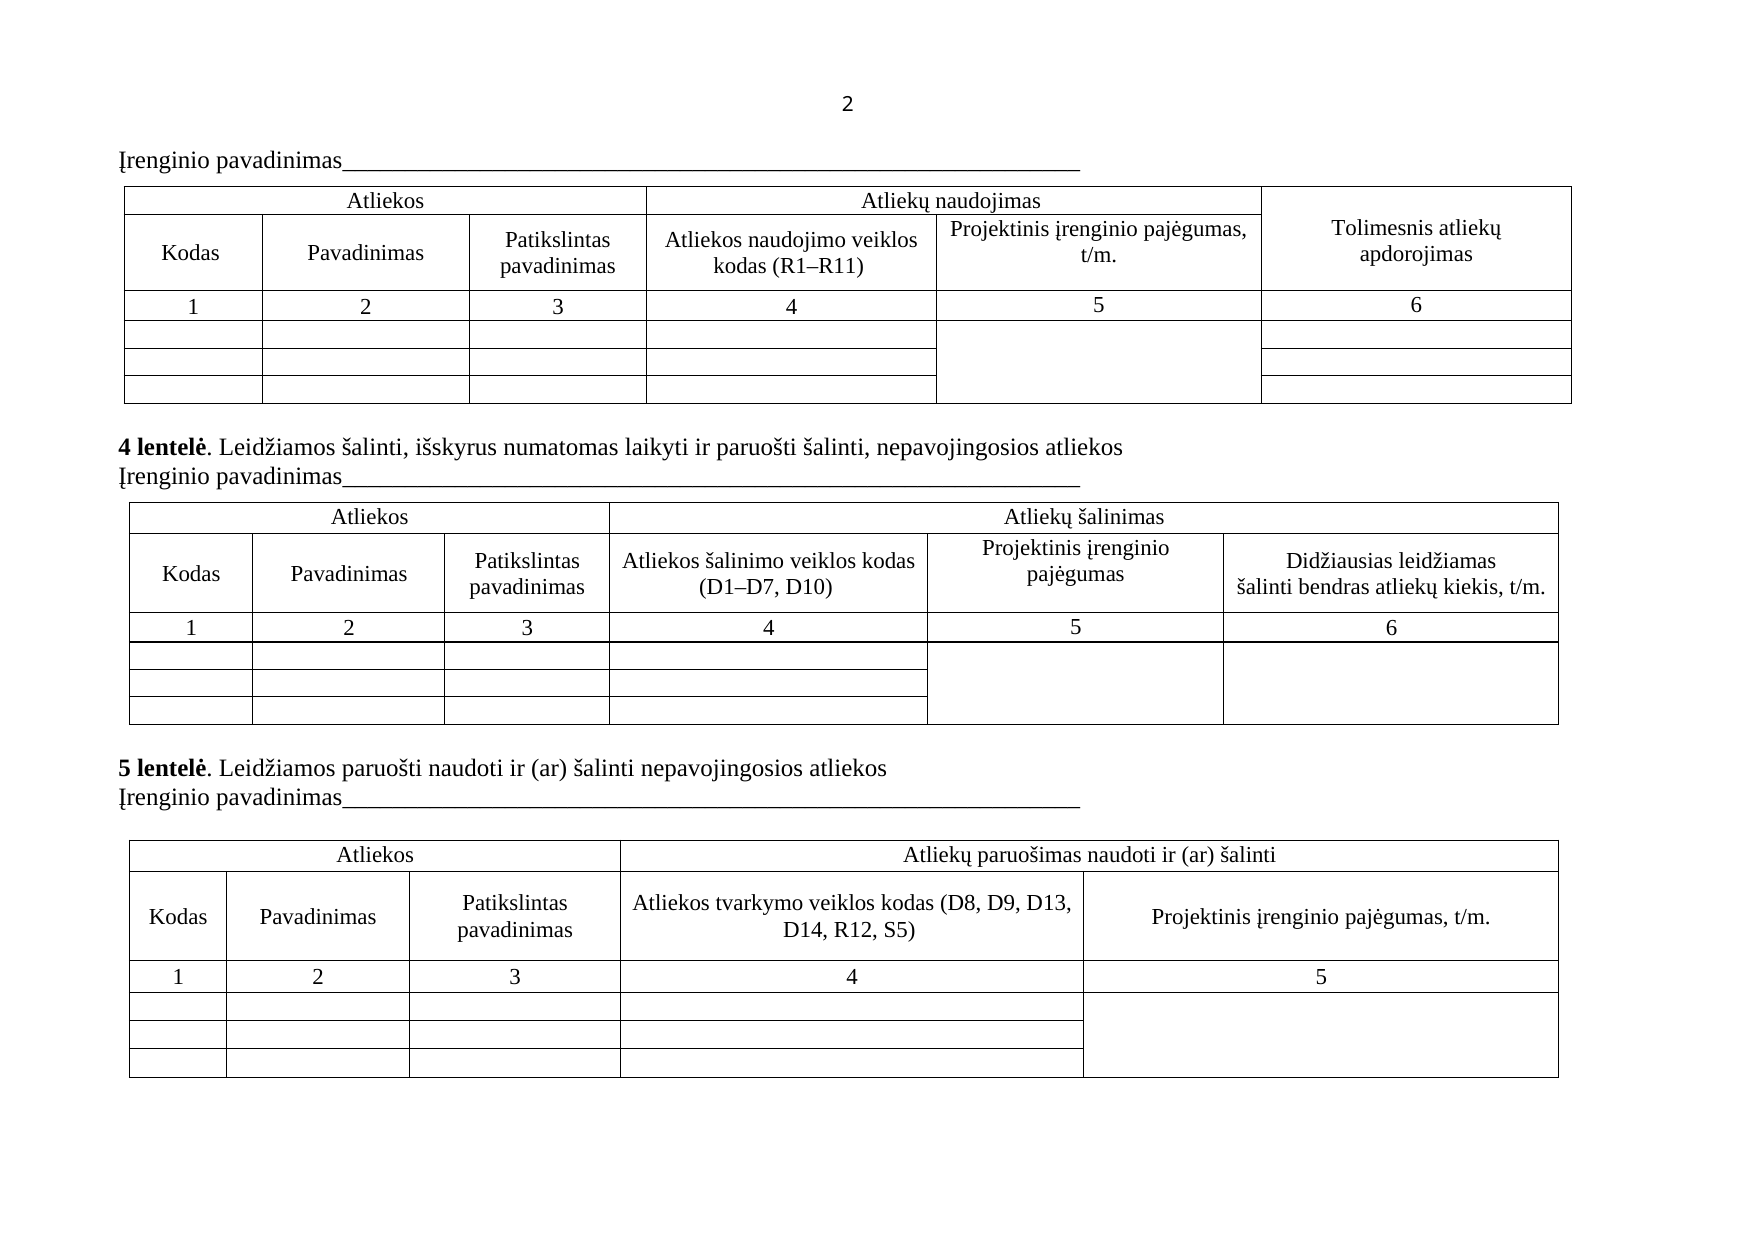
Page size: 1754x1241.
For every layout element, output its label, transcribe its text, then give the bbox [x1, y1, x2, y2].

table_cell 4 [610, 613, 927, 641]
table_cell [125, 321, 262, 348]
table_cell Pavadinimas [253, 534, 444, 612]
table_cell 1 [130, 613, 252, 641]
table_header Atliekų paruošimas naudoti ir (ar) šalinti [621, 841, 1558, 871]
table_cell 5 [928, 613, 1223, 641]
table_cell 2 [263, 291, 469, 320]
table_cell Patikslintas pavadinimas [410, 872, 620, 960]
table_cell [227, 1049, 409, 1077]
table_cell [621, 1049, 1083, 1077]
table_cell [253, 643, 444, 669]
table_cell 5 [937, 291, 1261, 320]
table_header Atliekos [125, 187, 646, 214]
table_cell [263, 376, 469, 402]
table_cell [621, 993, 1083, 1020]
table_cell [130, 643, 252, 669]
table_cell [470, 349, 646, 375]
table_cell [410, 993, 620, 1020]
table_cell Patikslintas pavadinimas [470, 215, 646, 290]
table_cell [647, 321, 936, 348]
table_cell 6 [1224, 613, 1558, 641]
table_cell [1262, 321, 1571, 348]
table_cell [130, 697, 252, 723]
table_cell Kodas [125, 215, 262, 290]
table_cell [1084, 993, 1558, 1077]
table_cell Projektinis įrenginio pajėgumas, t/m. [1084, 872, 1558, 960]
table_cell [937, 321, 1261, 402]
table_cell 1 [130, 961, 226, 992]
table_cell Kodas [130, 872, 226, 960]
table_header Atliekų šalinimas [610, 503, 1558, 533]
table_cell [1262, 376, 1571, 402]
table_cell Didžiausias leidžiamas šalinti bendras atliekų kiekis, t/m. [1224, 534, 1558, 612]
table_cell [227, 1021, 409, 1048]
table_cell [647, 349, 936, 375]
table_cell [621, 1021, 1083, 1048]
table_cell [227, 993, 409, 1020]
table_header Atliekos [130, 841, 620, 871]
table_cell Pavadinimas [227, 872, 409, 960]
table_cell [610, 697, 927, 723]
text 5 lentelė. Leidžiamos paruošti naudoti ir (ar) šalinti nepavojingosios atliekos [118, 753, 1577, 782]
table_cell 5 [1084, 961, 1558, 992]
table_cell [125, 349, 262, 375]
text Įrenginio pavadinimas [118, 146, 1577, 174]
table_cell 3 [470, 291, 646, 320]
text 4 lentelė. Leidžiamos šalinti, išskyrus numatomas laikyti ir paruošti šalinti, nepavojingosios atliekos [118, 432, 1577, 461]
table_cell 4 [647, 291, 936, 320]
text Įrenginio pavadinimas [118, 782, 1577, 811]
table_cell [253, 670, 444, 696]
table_cell Patikslintas pavadinimas [445, 534, 609, 612]
table_cell [410, 1021, 620, 1048]
table_cell [130, 993, 226, 1020]
table_cell [928, 643, 1223, 723]
table_header Atliekų naudojimas [647, 187, 1261, 214]
table_cell [610, 643, 927, 669]
table_header Atliekos [130, 503, 609, 533]
table_cell 4 [621, 961, 1083, 992]
table_cell 3 [445, 613, 609, 641]
table_cell [263, 321, 469, 348]
table_cell Atliekos šalinimo veiklos kodas (D1–D7, D10) [610, 534, 927, 612]
table_cell Pavadinimas [263, 215, 469, 290]
table_cell Kodas [130, 534, 252, 612]
table_cell [410, 1049, 620, 1077]
table_cell 6 [1262, 291, 1571, 320]
table_cell [470, 321, 646, 348]
table_cell 1 [125, 291, 262, 320]
table_cell [253, 697, 444, 723]
table_cell [445, 697, 609, 723]
table_cell Atliekos tvarkymo veiklos kodas (D8, D9, D13, D14, R12, S5) [621, 872, 1083, 960]
table_header Tolimesnis atliekų apdorojimas [1262, 187, 1571, 290]
table_cell 2 [227, 961, 409, 992]
table_cell [647, 376, 936, 402]
table_cell [130, 670, 252, 696]
table_cell [1262, 349, 1571, 375]
table_cell [470, 376, 646, 402]
table_cell [130, 1049, 226, 1077]
table_cell [610, 670, 927, 696]
text Įrenginio pavadinimas [118, 461, 1577, 490]
table_cell [445, 643, 609, 669]
table_cell [130, 1021, 226, 1048]
table_cell 2 [253, 613, 444, 641]
table_cell [1224, 643, 1558, 723]
table_cell Atliekos naudojimo veiklos kodas (R1–R11) [647, 215, 936, 290]
table_cell [263, 349, 469, 375]
table_cell [125, 376, 262, 402]
table_cell [445, 670, 609, 696]
table_cell 3 [410, 961, 620, 992]
table_cell Projektinis įrenginio pajėgumas [928, 534, 1223, 612]
table_cell Projektinis įrenginio pajėgumas, t/m. [937, 215, 1261, 290]
